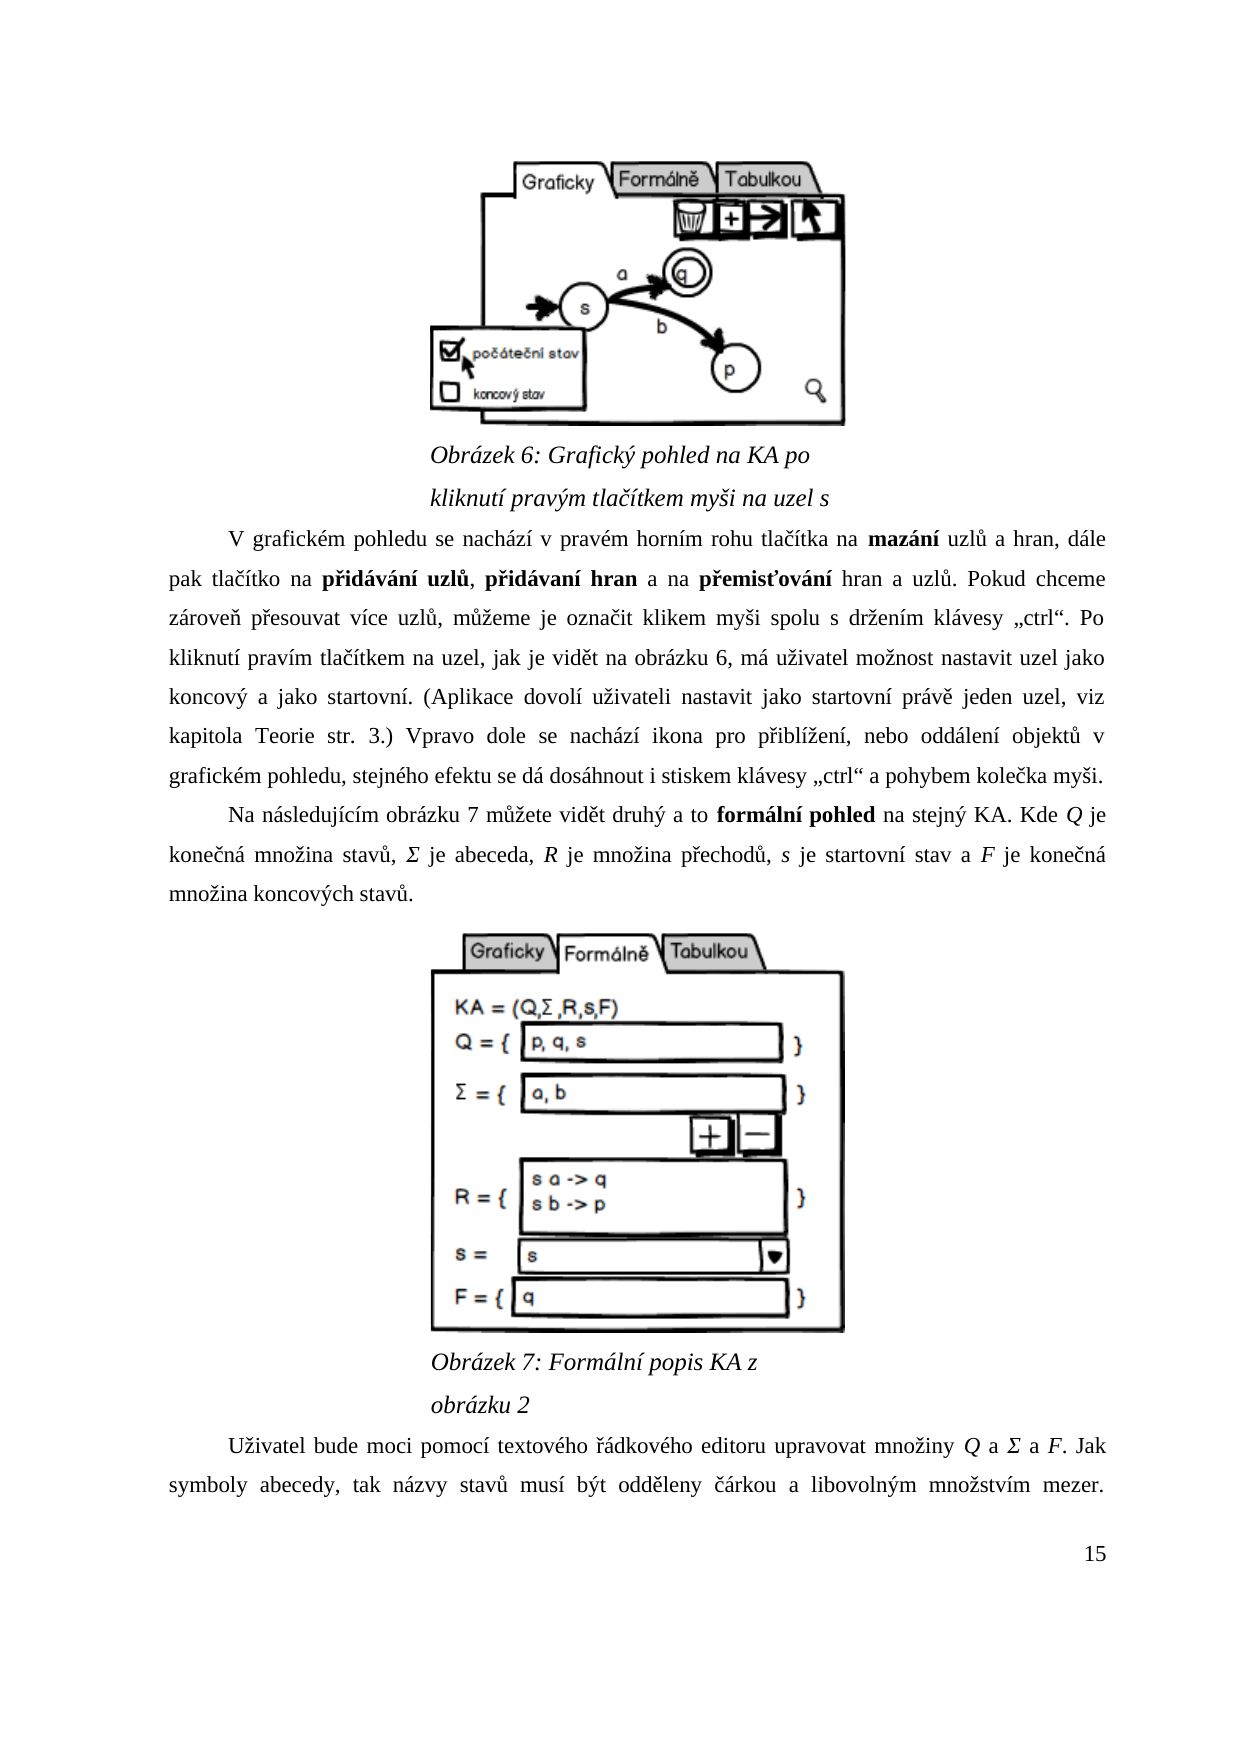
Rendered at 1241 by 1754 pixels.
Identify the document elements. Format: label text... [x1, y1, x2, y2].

text Obrázek 6: Grafický pohled na KA po kliknutí pravým tlačítkem myši na uzel s [430, 426, 845, 512]
text Uživatel bude moci pomocí textového řádkového editoru upravovat množiny Q a Σ a F. Jak symboly abecedy, tak názvy stavů musí být odděleny čárkou a libovolným množstvím mezer. [169, 920, 1106, 1498]
picture [430, 932, 845, 1333]
text V grafickém pohledu se nachází v pravém horním rohu tlačítka na mazání uzlů a hran, dále pak tlačítko na přidávání uzlů, přidávaní hran a na přemisťování hran a uzlů. Pokud chceme zároveň přesouvat více uzlů, můžeme je označit klikem myši spolu s držením klávesy „ctrl“. Po kliknutí pravím tlačítkem na uzel, jak je vidět na obrázku 6, má uživatel možnost nastavit uzel jako koncový a jako startovní. (Aplikace dovolí uživateli nastavit jako startovní právě jeden uzel, viz kapitola Teorie str. 3.) Vpravo dole se nachází ikona pro přiblížení, nebo oddálení objektů v grafickém pohledu, stejného efektu se dá dosáhnout i stiskem klávesy „ctrl“ a pohybem kolečka myši. [169, 148, 1106, 788]
picture [430, 160, 846, 426]
text Obrázek 7: Formální popis KA z obrázku 2 [431, 1333, 844, 1419]
text Na následujícím obrázku 7 můžete vidět druhý a to formální pohled na stejný KA. Kde Q je konečná množina stavů, Σ je abeceda, R je množina přechodů, s je startovní stav a F je konečná množina koncových stavů. [169, 802, 1106, 907]
